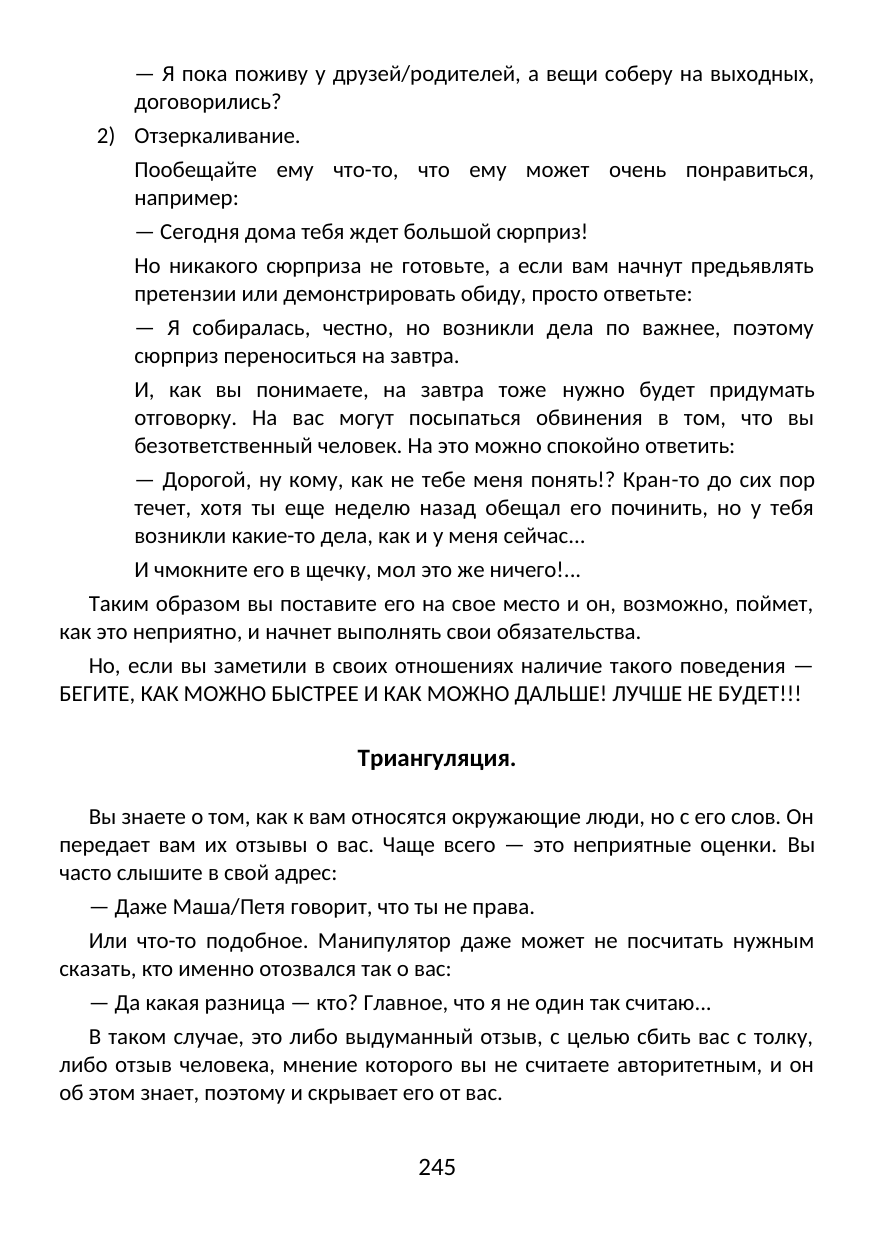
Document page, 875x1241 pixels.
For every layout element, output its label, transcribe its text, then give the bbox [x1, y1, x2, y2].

text — Даже Маша/Петя говорит, что ты не права. [59, 892, 815, 920]
text — Да какая разница — кто? Главное, что я не один так считаю... [59, 988, 815, 1016]
list И чмокните его в щечку, мол это же ничего!... [97, 555, 815, 583]
text Но, если вы заметили в своих отношениях наличие такого поведения — БЕГИТЕ, КАК МОЖНО БЫСТРЕЕ И КАК МОЖНО ДАЛЬШЕ! ЛУЧШЕ НЕ БУДЕТ!!! [59, 651, 815, 707]
text Таким образом вы поставите его на свое место и он, возможно, поймет, как это неприятно, и начнет выполнять свои обязательства. [59, 589, 815, 645]
list — Я собиралась, честно, но возникли дела по важнее, поэтому сюрприз переноситься на завтра. [97, 313, 815, 369]
list И, как вы понимаете, на завтра тоже нужно будет придумать отговорку. На вас могут посыпаться обвинения в том, что вы безответственный человек. На это можно спокойно ответить: [97, 375, 815, 459]
list Пообещайте ему что-то, что ему может очень понравиться, например: [97, 155, 815, 211]
list Но никакого сюрприза не готовьте, а если вам начнут предьявлять претензии или демонстрировать обиду, просто ответьте: [97, 251, 815, 307]
list Отзеркаливание. [97, 121, 815, 149]
list — Дорогой, ну кому, как не тебе меня понять!? Кран-то до сих пор течет, хотя ты еще неделю назад обещал его починить, но у тебя возникли какие-то дела, как и у меня сейчас... [97, 465, 815, 549]
text В таком случае, это либо выдуманный отзыв, с целью сбить вас с толку, либо отзыв человека, мнение которого вы не считаете авторитетным, и он об этом знает, поэтому и скрывает его от вас. [59, 1022, 815, 1106]
subtitle Триангуляция. [59, 742, 815, 773]
list — Сегодня дома тебя ждет большой сюрприз! [97, 217, 815, 245]
text Или что-то подобное. Манипулятор даже может не посчитать нужным сказать, кто именно отозвался так о вас: [59, 926, 815, 982]
text Вы знаете о том, как к вам относятся окружающие люди, но с его слов. Он передает вам их отзывы о вас. Чаще всего — это неприятные оценки. Вы часто слышите в свой адрес: [59, 802, 815, 886]
list — Я пока поживу у друзей/родителей, а вещи соберу на выходных, договорились? [97, 59, 815, 115]
